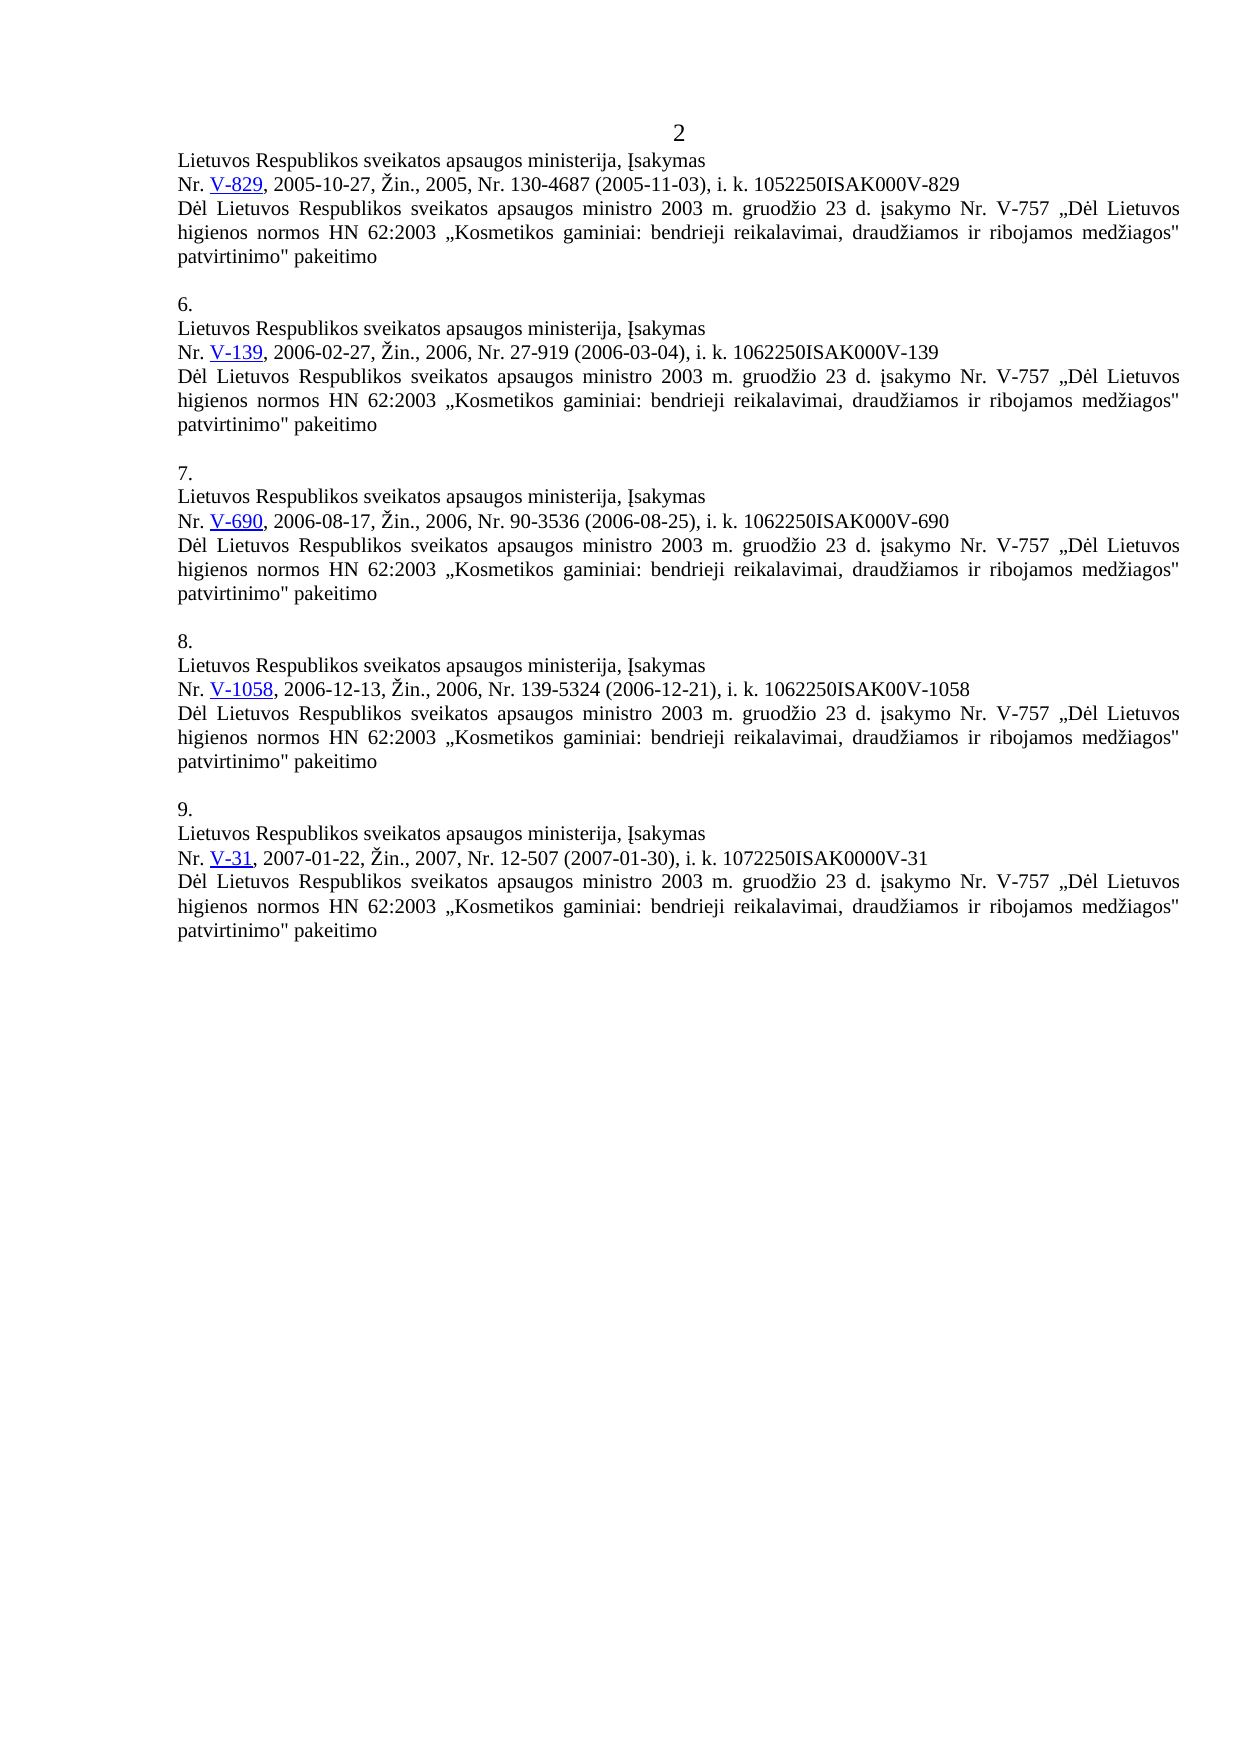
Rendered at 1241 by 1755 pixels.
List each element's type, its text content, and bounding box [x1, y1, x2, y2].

text Lietuvos Respublikos sveikatos apsaugos ministerija, Įsakymas [177, 148, 1181, 172]
text Nr. V-139, 2006-02-27, Žin., 2006, Nr. 27-919 (2006-03-04), i. k. 1062250ISAK000V-139 [177, 340, 1181, 364]
text 8. [177, 629, 1181, 653]
text Nr. V-829, 2005-10-27, Žin., 2005, Nr. 130-4687 (2005-11-03), i. k. 1052250ISAK000V-829 [177, 172, 1181, 196]
text 7. [177, 460, 1181, 484]
text Lietuvos Respublikos sveikatos apsaugos ministerija, Įsakymas [177, 484, 1181, 508]
text Lietuvos Respublikos sveikatos apsaugos ministerija, Įsakymas [177, 316, 1181, 340]
text Lietuvos Respublikos sveikatos apsaugos ministerija, Įsakymas [177, 653, 1181, 677]
text Dėl Lietuvos Respublikos sveikatos apsaugos ministro 2003 m. gruodžio 23 d. įsakymo Nr. V-757 „Dėl Lietuvos higienos normos HN 62:2003 „Kosmetikos gaminiai: bendrieji reikalavimai, draudžiamos ir ribojamos medžiagos" patvirtinimo" pakeitimo [177, 196, 1181, 268]
text 6. [177, 292, 1181, 316]
text Dėl Lietuvos Respublikos sveikatos apsaugos ministro 2003 m. gruodžio 23 d. įsakymo Nr. V-757 „Dėl Lietuvos higienos normos HN 62:2003 „Kosmetikos gaminiai: bendrieji reikalavimai, draudžiamos ir ribojamos medžiagos" patvirtinimo" pakeitimo [177, 364, 1181, 436]
text Nr. V-31, 2007-01-22, Žin., 2007, Nr. 12-507 (2007-01-30), i. k. 1072250ISAK0000V-31 [177, 845, 1181, 869]
text 9. [177, 797, 1181, 821]
text Dėl Lietuvos Respublikos sveikatos apsaugos ministro 2003 m. gruodžio 23 d. įsakymo Nr. V-757 „Dėl Lietuvos higienos normos HN 62:2003 „Kosmetikos gaminiai: bendrieji reikalavimai, draudžiamos ir ribojamos medžiagos" patvirtinimo" pakeitimo [177, 533, 1181, 605]
text Nr. V-1058, 2006-12-13, Žin., 2006, Nr. 139-5324 (2006-12-21), i. k. 1062250ISAK00V-1058 [177, 677, 1181, 701]
text Lietuvos Respublikos sveikatos apsaugos ministerija, Įsakymas [177, 821, 1181, 845]
text Dėl Lietuvos Respublikos sveikatos apsaugos ministro 2003 m. gruodžio 23 d. įsakymo Nr. V-757 „Dėl Lietuvos higienos normos HN 62:2003 „Kosmetikos gaminiai: bendrieji reikalavimai, draudžiamos ir ribojamos medžiagos" patvirtinimo" pakeitimo [177, 869, 1181, 942]
text Dėl Lietuvos Respublikos sveikatos apsaugos ministro 2003 m. gruodžio 23 d. įsakymo Nr. V-757 „Dėl Lietuvos higienos normos HN 62:2003 „Kosmetikos gaminiai: bendrieji reikalavimai, draudžiamos ir ribojamos medžiagos" patvirtinimo" pakeitimo [177, 701, 1181, 773]
text Nr. V-690, 2006-08-17, Žin., 2006, Nr. 90-3536 (2006-08-25), i. k. 1062250ISAK000V-690 [177, 508, 1181, 533]
